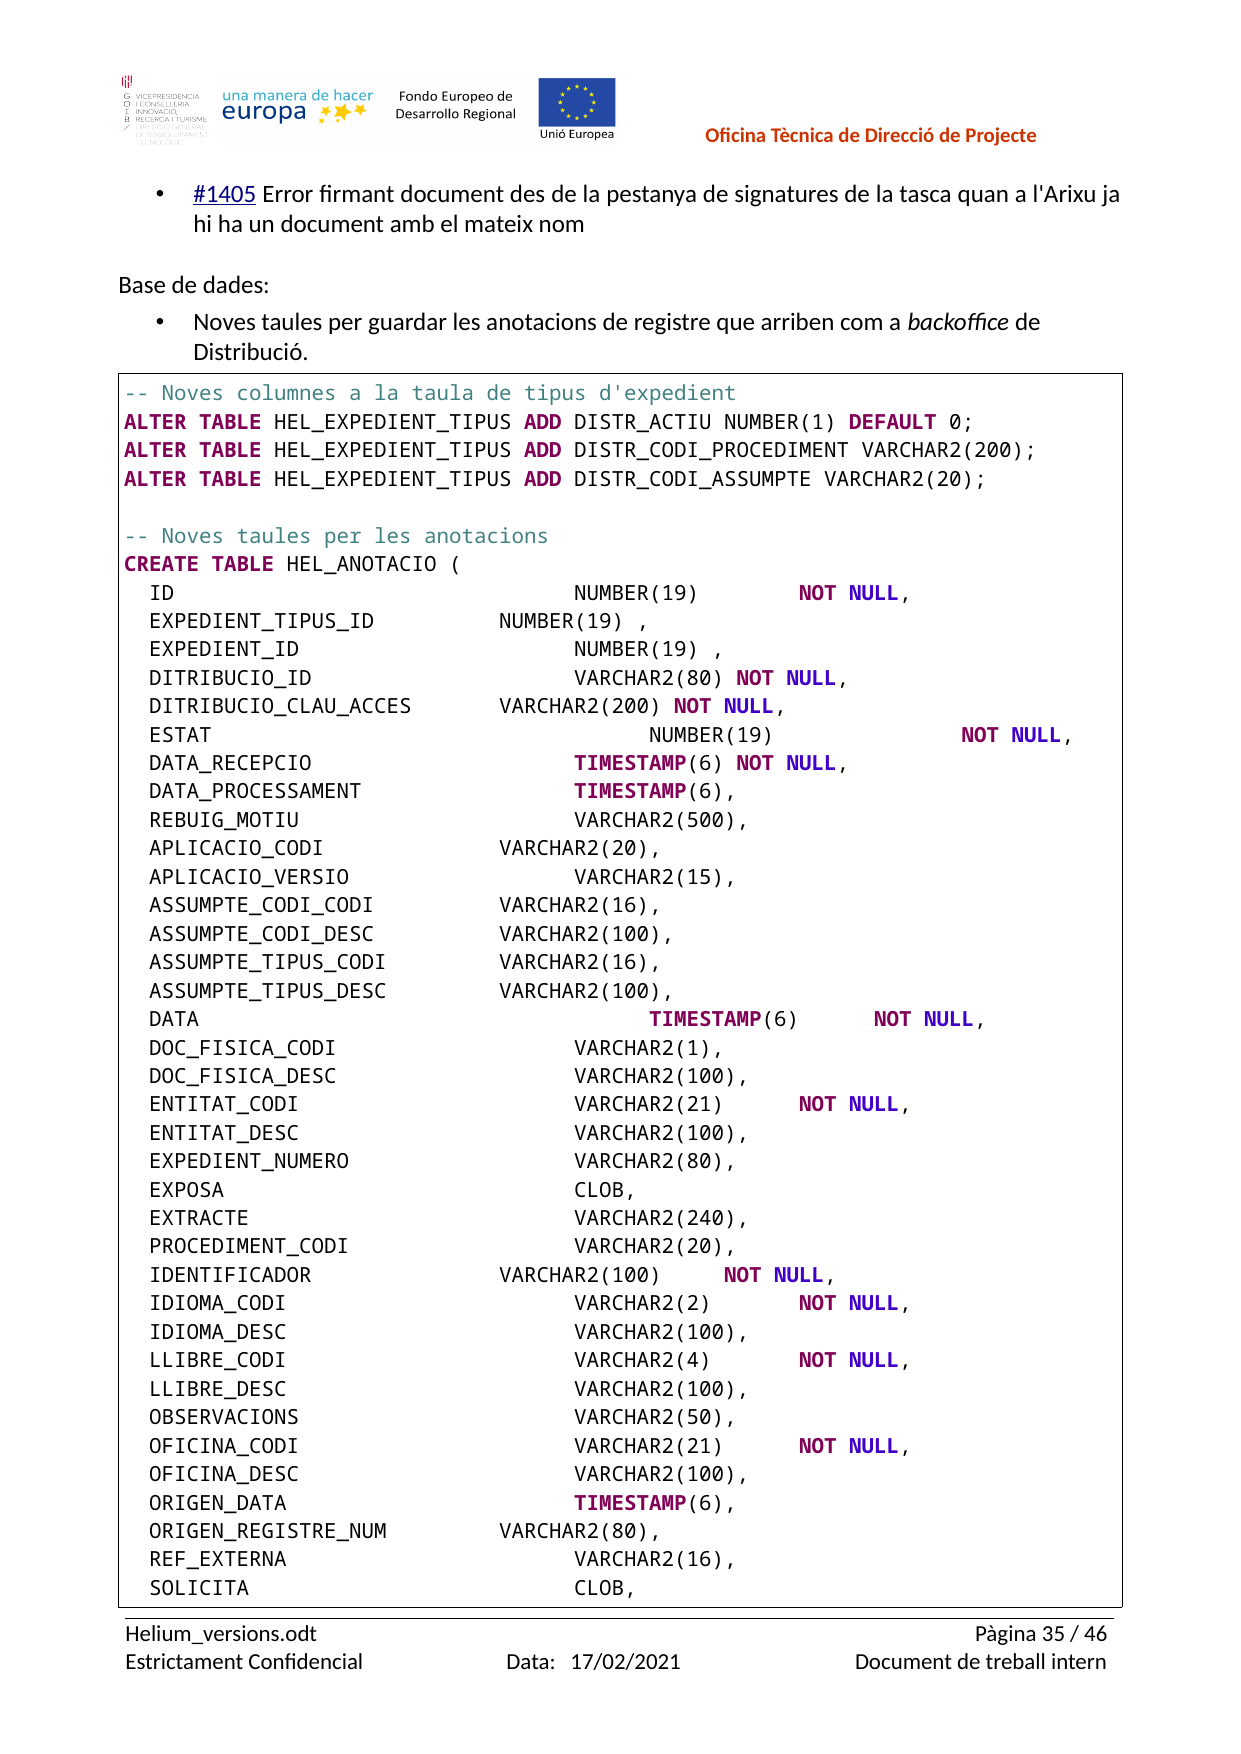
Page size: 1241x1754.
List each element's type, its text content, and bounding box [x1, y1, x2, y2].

list Noves taules per guardar les anotacions de registre que arriben com a backoffice de Distribució. [156, 306, 1122, 367]
table_header -- Noves columnes a la taula de tipus d'expedient ALTER TABLE HEL_EXPEDIENT_TIPUS ADD DISTR_ACTIU NUMBER(1) DEFAULT 0; ALTER TABLE HEL_EXPEDIENT_TIPUS ADD DISTR_CODI_PROCEDIMENT VARCHAR2(200); ALTER TABLE HEL_EXPEDIENT_TIPUS ADD DISTR_CODI_ASSUMPTE VARCHAR2(20); -- Noves taules per les anotacions CREATE TABLE HEL_ANOTACIO ( ID NUMBER(19) NOT NULL, EXPEDIENT_TIPUS_ID NUMBER(19) , EXPEDIENT_ID NUMBER(19) , DITRIBUCIO_ID VARCHAR2(80) NOT NULL, DITRIBUCIO_CLAU_ACCES VARCHAR2(200) NOT NULL, ESTAT NUMBER(19) NOT NULL, DATA_RECEPCIO TIMESTAMP(6) NOT NULL, DATA_PROCESSAMENT TIMESTAMP(6), REBUIG_MOTIU VARCHAR2(500), APLICACIO_CODI VARCHAR2(20), APLICACIO_VERSIO VARCHAR2(15), ASSUMPTE_CODI_CODI VARCHAR2(16), ASSUMPTE_CODI_DESC VARCHAR2(100), ASSUMPTE_TIPUS_CODI VARCHAR2(16), ASSUMPTE_TIPUS_DESC VARCHAR2(100), DATA TIMESTAMP(6) NOT NULL, DOC_FISICA_CODI VARCHAR2(1), DOC_FISICA_DESC VARCHAR2(100), ENTITAT_CODI VARCHAR2(21) NOT NULL, ENTITAT_DESC VARCHAR2(100), EXPEDIENT_NUMERO VARCHAR2(80), EXPOSA CLOB, EXTRACTE VARCHAR2(240), PROCEDIMENT_CODI VARCHAR2(20), IDENTIFICADOR VARCHAR2(100) NOT NULL, IDIOMA_CODI VARCHAR2(2) NOT NULL, IDIOMA_DESC VARCHAR2(100), LLIBRE_CODI VARCHAR2(4) NOT NULL, LLIBRE_DESC VARCHAR2(100), OBSERVACIONS VARCHAR2(50), OFICINA_CODI VARCHAR2(21) NOT NULL, OFICINA_DESC VARCHAR2(100), ORIGEN_DATA TIMESTAMP(6), ORIGEN_REGISTRE_NUM VARCHAR2(80), REF_EXTERNA VARCHAR2(16), SOLICITA CLOB, [119, 374, 1122, 1607]
picture [118, 73, 213, 147]
picture [219, 73, 621, 147]
text Base de dades: [118, 269, 1122, 300]
list #1405 Error firmant document des de la pestanya de signatures de la tasca quan a l'Arixu ja hi ha un document amb el mateix nom [156, 178, 1122, 239]
